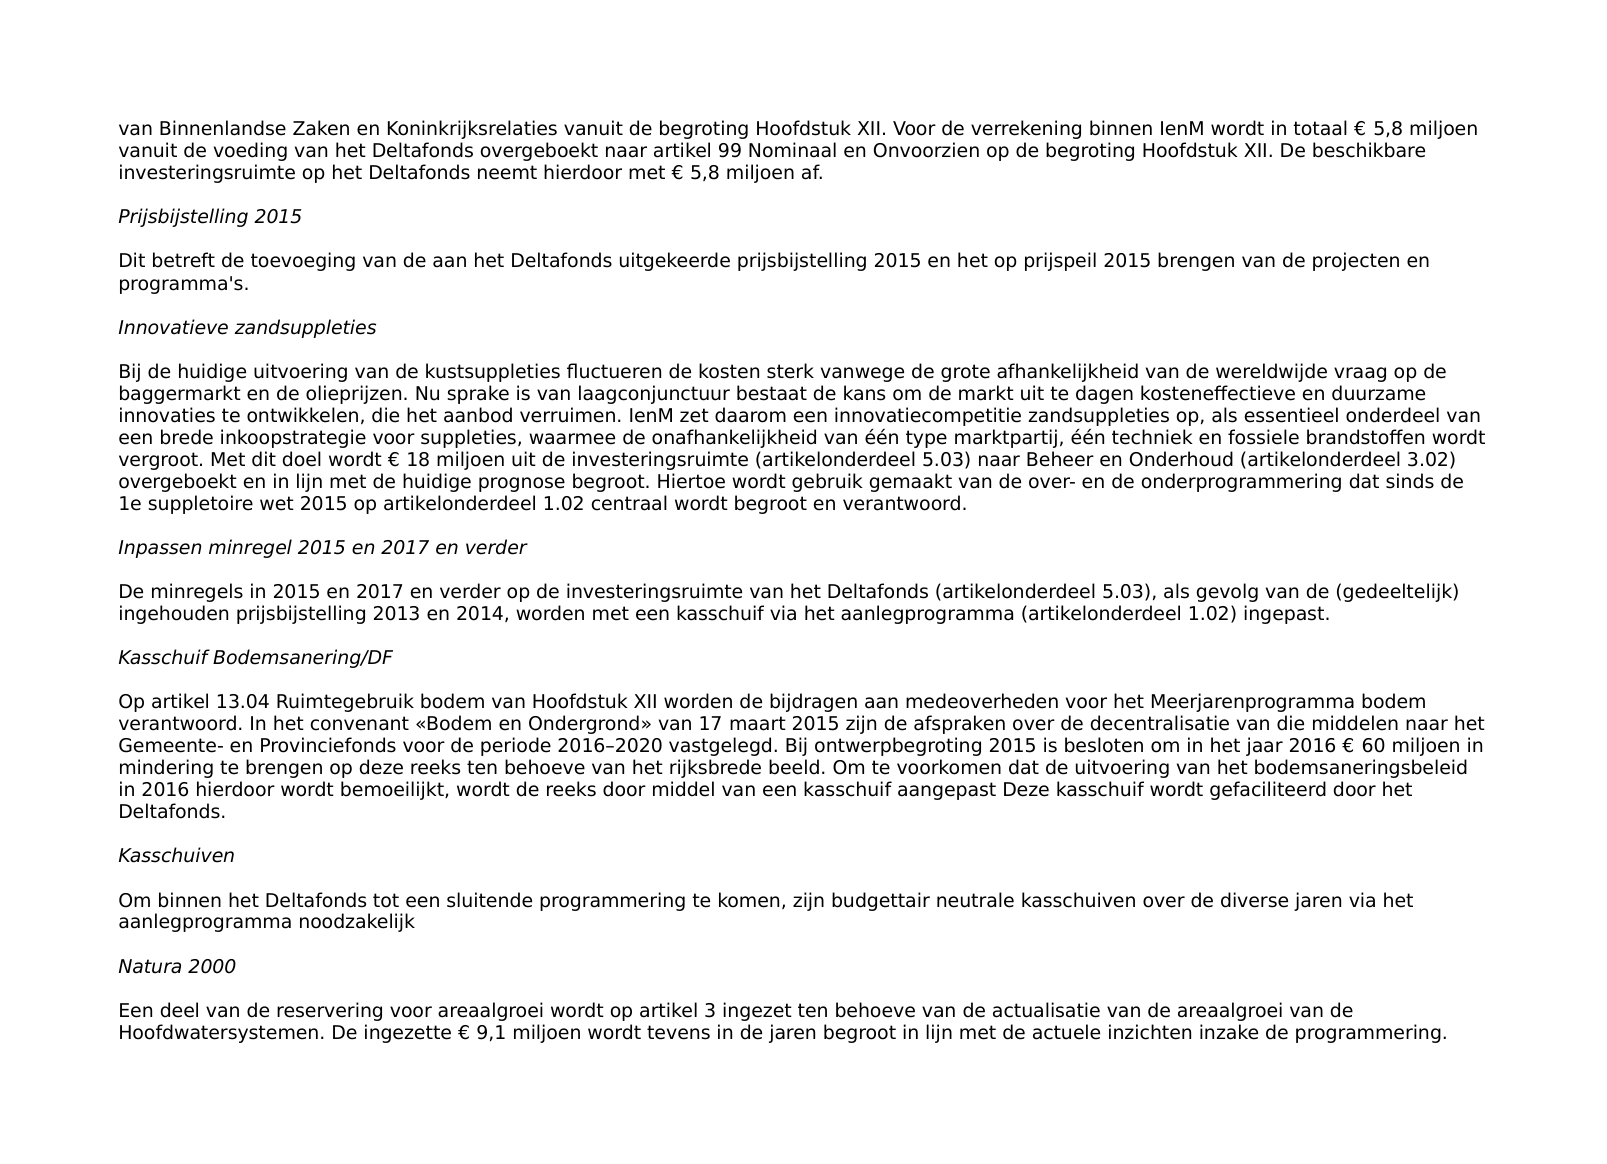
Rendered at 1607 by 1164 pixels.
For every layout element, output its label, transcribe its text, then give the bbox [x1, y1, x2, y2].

text Dit betreft de toevoeging van de aan het Deltafonds uitgekeerde prijsbijstelling 2015 en het op prijspeil 2015 brengen van de projecten en programma's. [118, 250, 1488, 294]
text Om binnen het Deltafonds tot een sluitende programmering te komen, zijn budgettair neutrale kasschuiven over de diverse jaren via het aanlegprogramma noodzakelijk [118, 889, 1488, 933]
text van Binnenlandse Zaken en Koninkrijksrelaties vanuit de begroting Hoofdstuk XII. Voor de verrekening binnen IenM wordt in totaal € 5,8 miljoen vanuit de voeding van het Deltafonds overgeboekt naar artikel 99 Nominaal en Onvoorzien op de begroting Hoofdstuk XII. De beschikbare investeringsruimte op het Deltafonds neemt hierdoor met € 5,8 miljoen af. [118, 118, 1488, 184]
subtitle Kasschuif Bodemsanering/DF [118, 647, 1488, 669]
subtitle Innovatieve zandsuppleties [118, 317, 1488, 338]
text Bij de huidige uitvoering van de kustsuppleties fluctueren de kosten sterk vanwege de grote afhankelijkheid van de wereldwijde vraag op de baggermarkt en de olieprijzen. Nu sprake is van laagconjunctuur bestaat de kans om de markt uit te dagen kosteneffectieve en duurzame innovaties te ontwikkelen, die het aanbod verruimen. IenM zet daarom een innovatiecompetitie zandsuppleties op, als essentieel onderdeel van een brede inkoopstrategie voor suppleties, waarmee de onafhankelijkheid van één type marktpartij, één techniek en fossiele brandstoffen wordt vergroot. Met dit doel wordt € 18 miljoen uit de investeringsruimte (artikelonderdeel 5.03) naar Beheer en Onderhoud (artikelonderdeel 3.02) overgeboekt en in lijn met de huidige prognose begroot. Hiertoe wordt gebruik gemaakt van de over- en de onderprogrammering dat sinds de 1e suppletoire wet 2015 op artikelonderdeel 1.02 centraal wordt begroot en verantwoord. [118, 361, 1488, 514]
subtitle Kasschuiven [118, 845, 1488, 867]
subtitle Inpassen minregel 2015 en 2017 en verder [118, 537, 1488, 559]
text Op artikel 13.04 Ruimtegebruik bodem van Hoofdstuk XII worden de bijdragen aan medeoverheden voor het Meerjarenprogramma bodem verantwoord. In het convenant «Bodem en Ondergrond» van 17 maart 2015 zijn de afspraken over de decentralisatie van die middelen naar het Gemeente- en Provinciefonds voor de periode 2016–2020 vastgelegd. Bij ontwerpbegroting 2015 is besloten om in het jaar 2016 € 60 miljoen in mindering te brengen op deze reeks ten behoeve van het rijksbrede beeld. Om te voorkomen dat de uitvoering van het bodemsaneringsbeleid in 2016 hierdoor wordt bemoeilijkt, wordt de reeks door middel van een kasschuif aangepast Deze kasschuif wordt gefaciliteerd door het Deltafonds. [118, 691, 1488, 823]
text Een deel van de reservering voor areaalgroei wordt op artikel 3 ingezet ten behoeve van de actualisatie van de areaalgroei van de Hoofdwatersystemen. De ingezette € 9,1 miljoen wordt tevens in de jaren begroot in lijn met de actuele inzichten inzake de programmering. [118, 1000, 1488, 1044]
subtitle Natura 2000 [118, 956, 1488, 978]
subtitle Prijsbijstelling 2015 [118, 206, 1488, 228]
text De minregels in 2015 en 2017 en verder op de investeringsruimte van het Deltafonds (artikelonderdeel 5.03), als gevolg van de (gedeeltelijk) ingehouden prijsbijstelling 2013 en 2014, worden met een kasschuif via het aanlegprogramma (artikelonderdeel 1.02) ingepast. [118, 581, 1488, 625]
